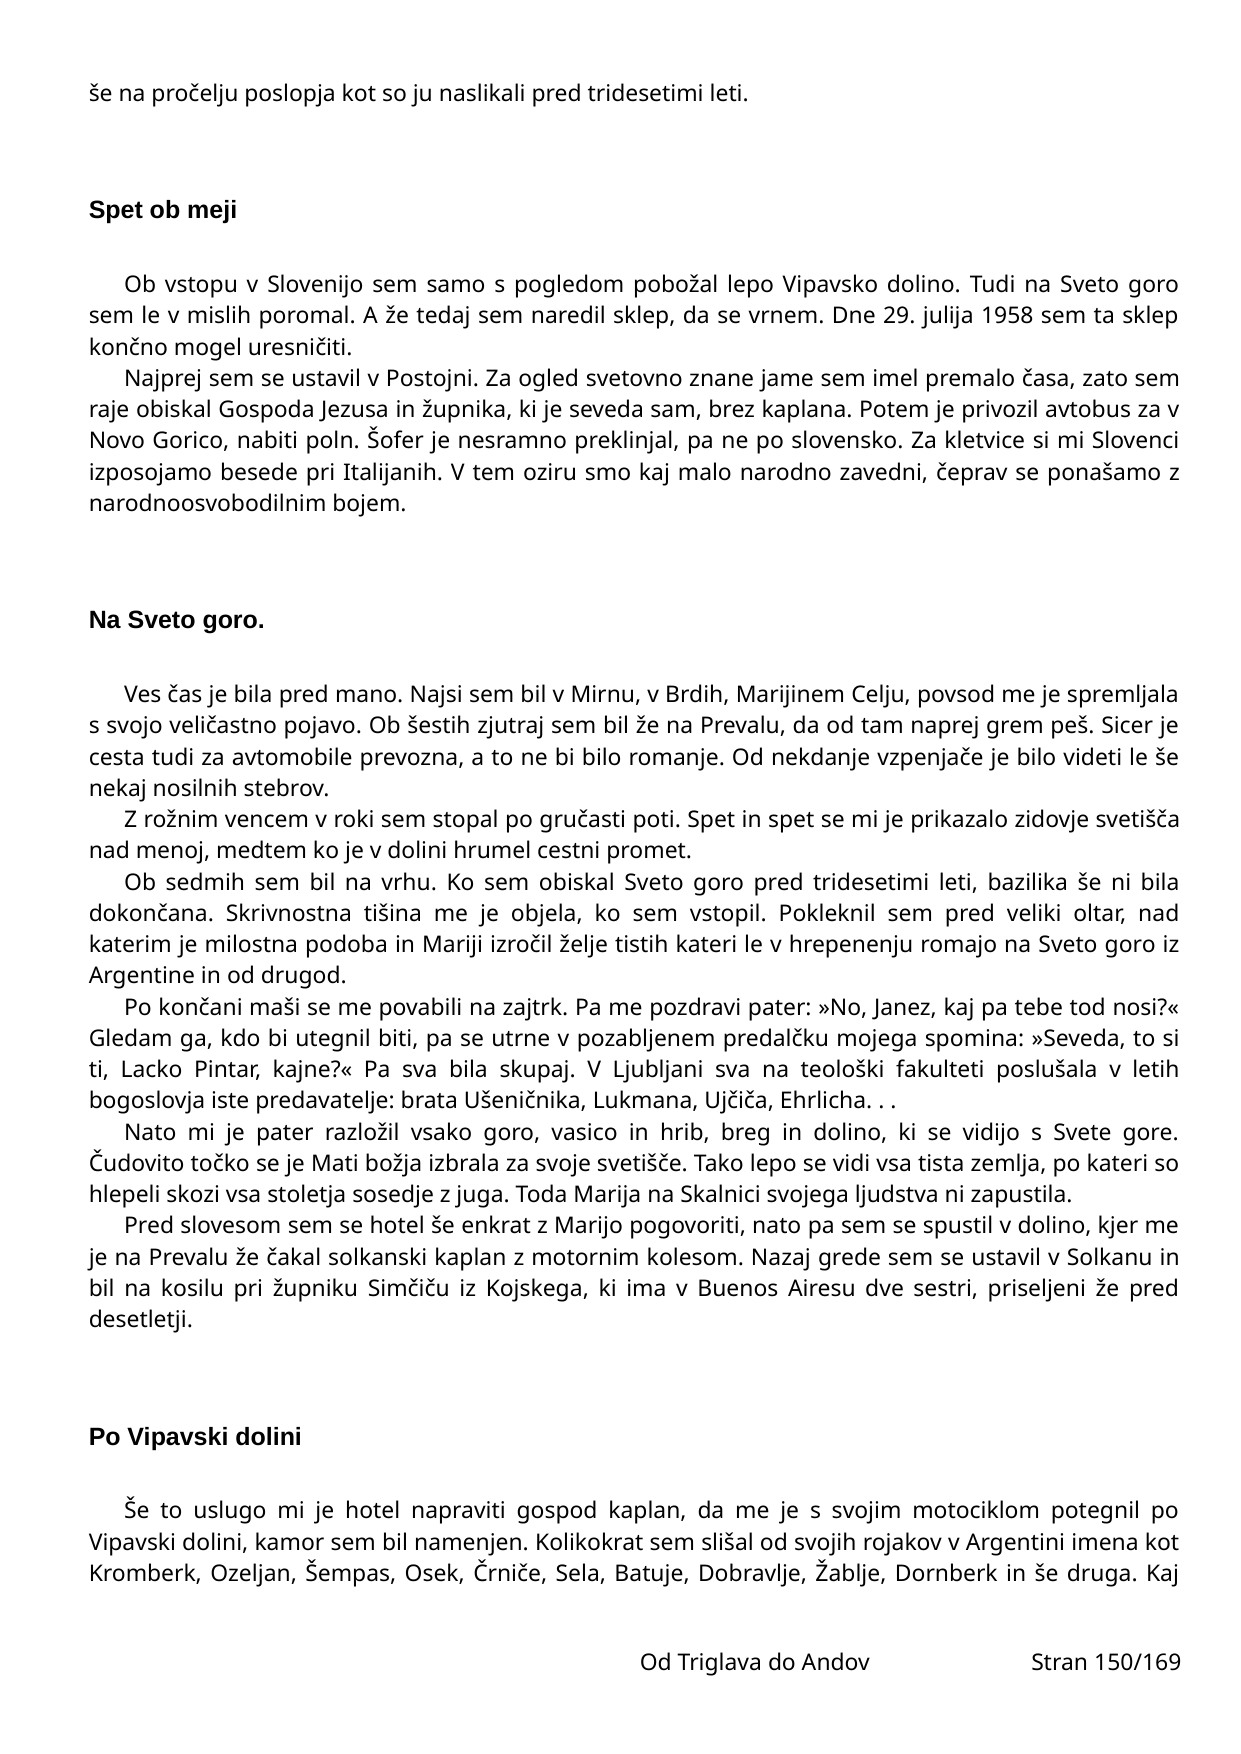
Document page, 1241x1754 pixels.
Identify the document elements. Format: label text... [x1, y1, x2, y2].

text Ob vstopu v Slovenijo sem samo s pogledom pobožal lepo Vipavsko dolino. Tudi na Sveto goro sem le v mislih poromal. A že tedaj sem naredil sklep, da se vrnem. Dne 29. julija 1958 sem ta sklep končno mogel uresničiti. [88, 268, 1181, 362]
subtitle Spet ob meji [88, 196, 1181, 224]
text Ob sedmih sem bil na vrhu. Ko sem obiskal Sveto goro pred tridesetimi leti, bazilika še ni bila dokončana. Skrivnostna tišina me je objela, ko sem vstopil. Pokleknil sem pred veliki oltar, nad katerim je milostna podoba in Mariji izročil želje tistih kateri le v hrepenenju romajo na Sveto goro iz Argentine in od drugod. [88, 866, 1181, 991]
text Najprej sem se ustavil v Postojni. Za ogled svetovno znane jame sem imel premalo časa, zato sem raje obiskal Gospoda Jezusa in župnika, ki je seveda sam, brez kaplana. Potem je privozil avtobus za v Novo Gorico, nabiti poln. Šofer je nesramno preklinjal, pa ne po slovensko. Za kletvice si mi Slovenci izposojamo besede pri Italijanih. V tem oziru smo kaj malo narodno zavedni, čeprav se ponašamo z narodnoosvobodilnim bojem. [88, 362, 1181, 518]
text še na pročelju poslopja kot so ju naslikali pred tridesetimi leti. [88, 77, 1181, 108]
text Še to uslugo mi je hotel napraviti gospod kaplan, da me je s svojim motociklom potegnil po Vipavski dolini, kamor sem bil namenjen. Kolikokrat sem slišal od svojih rojakov v Argentini imena kot Kromberk, Ozeljan, Šempas, Osek, Črniče, Sela, Batuje, Dobravlje, Žablje, Dornberk in še druga. Kaj [88, 1494, 1181, 1588]
subtitle Na Sveto goro. [88, 606, 1181, 634]
text Pred slovesom sem se hotel še enkrat z Marijo pogovoriti, nato pa sem se spustil v dolino, kjer me je na Prevalu že čakal solkanski kaplan z motornim kolesom. Nazaj grede sem se ustavil v Solkanu in bil na kosilu pri župniku Simčiču iz Kojskega, ki ima v Buenos Airesu dve sestri, priseljeni že pred desetletji. [88, 1209, 1181, 1334]
text Po končani maši se me povabili na zajtrk. Pa me pozdravi pater: »No, Janez, kaj pa tebe tod nosi?« Gledam ga, kdo bi utegnil biti, pa se utrne v pozabljenem predalčku mojega spomina: »Seveda, to si ti, Lacko Pintar, kajne?« Pa sva bila skupaj. V Ljubljani sva na teološki fakulteti poslušala v letih bogoslovja iste predavatelje: brata Ušeničnika, Lukmana, Ujčiča, Ehrlicha. . . [88, 991, 1181, 1116]
text Z rožnim vencem v roki sem stopal po gručasti poti. Spet in spet se mi je prikazalo zidovje svetišča nad menoj, medtem ko je v dolini hrumel cestni promet. [88, 803, 1181, 866]
text Nato mi je pater razložil vsako goro, vasico in hrib, breg in dolino, ki se vidijo s Svete gore. Čudovito točko se je Mati božja izbrala za svoje svetišče. Tako lepo se vidi vsa tista zemlja, po kateri so hlepeli skozi vsa stoletja sosedje z juga. Toda Marija na Skalnici svojega ljudstva ni zapustila. [88, 1116, 1181, 1209]
subtitle Po Vipavski dolini [88, 1422, 1181, 1451]
text Ves čas je bila pred mano. Najsi sem bil v Mirnu, v Brdih, Marijinem Celju, povsod me je spremljala s svojo veličastno pojavo. Ob šestih zjutraj sem bil že na Prevalu, da od tam naprej grem peš. Sicer je cesta tudi za avtomobile prevozna, a to ne bi bilo romanje. Od nekdanje vzpenjače je bilo videti le še nekaj nosilnih stebrov. [88, 678, 1181, 803]
